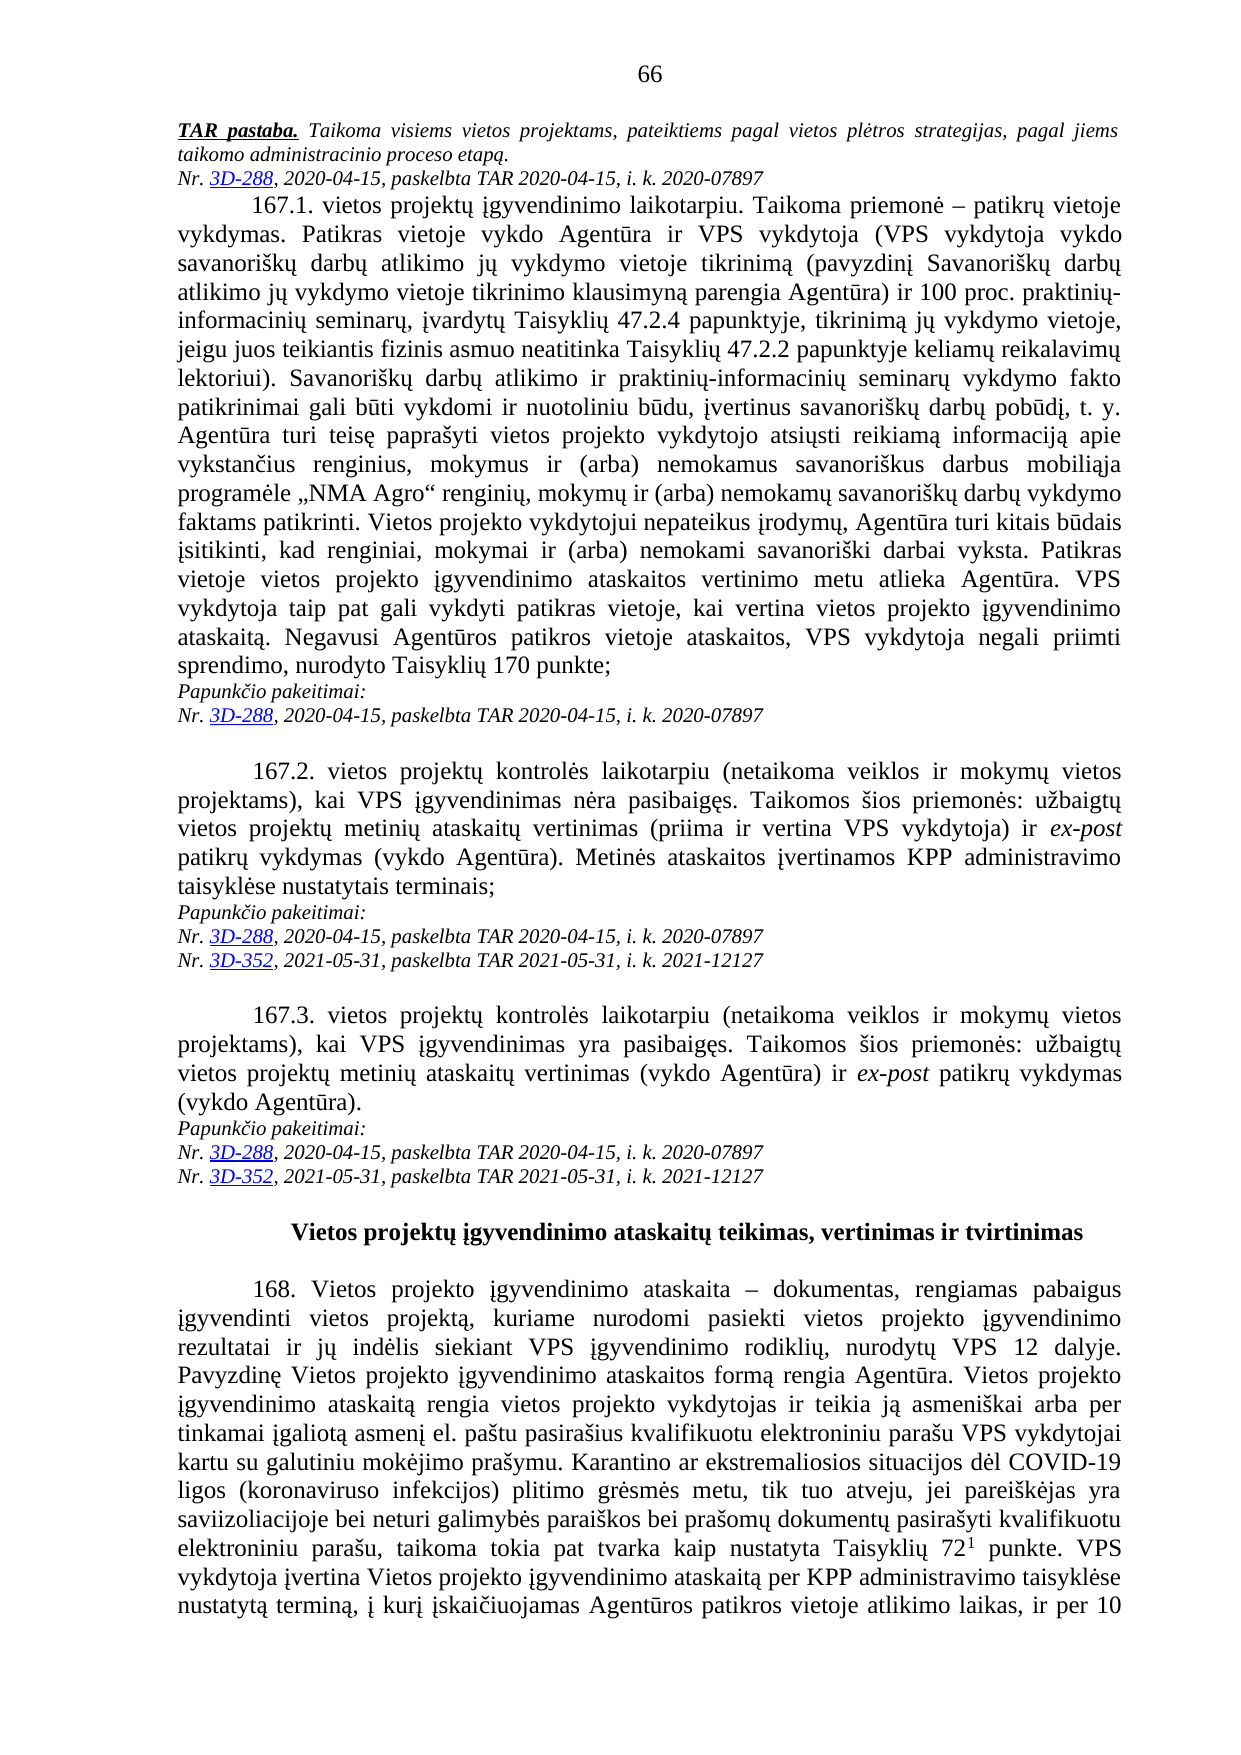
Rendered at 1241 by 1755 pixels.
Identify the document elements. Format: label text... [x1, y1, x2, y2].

text 167.3. vietos projektų kontrolės laikotarpiu (netaikoma veiklos ir mokymų vietos projektams), kai VPS įgyvendinimas yra pasibaigęs. Taikomos šios priemonės: užbaigtų vietos projektų metinių ataskaitų vertinimas (vykdo Agentūra) ir ex-post patikrų vykdymas (vykdo Agentūra). [177, 1001, 1122, 1116]
text Nr. 3D-352, 2021-05-31, paskelbta TAR 2021-05-31, i. k. 2021-12127 [177, 948, 1122, 972]
text Vietos projektų įgyvendinimo ataskaitų teikimas, vertinimas ir tvirtinimas [177, 1217, 1122, 1245]
text Nr. 3D-288, 2020-04-15, paskelbta TAR 2020-04-15, i. k. 2020-07897 [177, 1140, 1122, 1164]
text Nr. 3D-288, 2020-04-15, paskelbta TAR 2020-04-15, i. k. 2020-07897 [177, 166, 1122, 190]
text 167.1. vietos projektų įgyvendinimo laikotarpiu. Taikoma priemonė – patikrų vietoje vykdymas. Patikras vietoje vykdo Agentūra ir VPS vykdytoja (VPS vykdytoja vykdo savanoriškų darbų atlikimo jų vykdymo vietoje tikrinimą (pavyzdinį Savanoriškų darbų atlikimo jų vykdymo vietoje tikrinimo klausimyną parengia Agentūra) ir 100 proc. praktinių-informacinių seminarų, įvardytų Taisyklių 47.2.4 papunktyje, tikrinimą jų vykdymo vietoje, jeigu juos teikiantis fizinis asmuo neatitinka Taisyklių 47.2.2 papunktyje keliamų reikalavimų lektoriui). Savanoriškų darbų atlikimo ir praktinių-informacinių seminarų vykdymo fakto patikrinimai gali būti vykdomi ir nuotoliniu būdu, įvertinus savanoriškų darbų pobūdį, t. y. Agentūra turi teisę paprašyti vietos projekto vykdytojo atsiųsti reikiamą informaciją apie vykstančius renginius, mokymus ir (arba) nemokamus savanoriškus darbus mobiliąja programėle „NMA Agro“ renginių, mokymų ir (arba) nemokamų savanoriškų darbų vykdymo faktams patikrinti. Vietos projekto vykdytojui nepateikus įrodymų, Agentūra turi kitais būdais įsitikinti, kad renginiai, mokymai ir (arba) nemokami savanoriški darbai vyksta. Patikras vietoje vietos projekto įgyvendinimo ataskaitos vertinimo metu atlieka Agentūra. VPS vykdytoja taip pat gali vykdyti patikras vietoje, kai vertina vietos projekto įgyvendinimo ataskaitą. Negavusi Agentūros patikros vietoje ataskaitos, VPS vykdytoja negali priimti sprendimo, nurodyto Taisyklių 170 punkte; [177, 190, 1122, 679]
text 168. Vietos projekto įgyvendinimo ataskaita – dokumentas, rengiamas pabaigus įgyvendinti vietos projektą, kuriame nurodomi pasiekti vietos projekto įgyvendinimo rezultatai ir jų indėlis siekiant VPS įgyvendinimo rodiklių, nurodytų VPS 12 dalyje. Pavyzdinę Vietos projekto įgyvendinimo ataskaitos formą rengia Agentūra. Vietos projekto įgyvendinimo ataskaitą rengia vietos projekto vykdytojas ir teikia ją asmeniškai arba per tinkamai įgaliotą asmenį el. paštu pasirašius kvalifikuotu elektroniniu parašu VPS vykdytojai kartu su galutiniu mokėjimo prašymu. Karantino ar ekstremaliosios situacijos dėl COVID-19 ligos (koronaviruso infekcijos) plitimo grėsmės metu, tik tuo atveju, jei pareiškėjas yra saviizoliacijoje bei neturi galimybės paraiškos bei prašomų dokumentų pasirašyti kvalifikuotu elektroniniu parašu, taikoma tokia pat tvarka kaip nustatyta Taisyklių 721 punkte. VPS vykdytoja įvertina Vietos projekto įgyvendinimo ataskaitą per KPP administravimo taisyklėse nustatytą terminą, į kurį įskaičiuojamas Agentūros patikros vietoje atlikimo laikas, ir per 10 [177, 1274, 1122, 1619]
text Nr. 3D-288, 2020-04-15, paskelbta TAR 2020-04-15, i. k. 2020-07897 [177, 703, 1122, 727]
text Nr. 3D-352, 2021-05-31, paskelbta TAR 2021-05-31, i. k. 2021-12127 [177, 1164, 1122, 1188]
text Papunkčio pakeitimai: [177, 1116, 1122, 1140]
text TAR pastaba. Taikoma visiems vietos projektams, pateiktiems pagal vietos plėtros strategijas, pagal jiems taikomo administracinio proceso etapą. [177, 118, 1122, 166]
text 167.2. vietos projektų kontrolės laikotarpiu (netaikoma veiklos ir mokymų vietos projektams), kai VPS įgyvendinimas nėra pasibaigęs. Taikomos šios priemonės: užbaigtų vietos projektų metinių ataskaitų vertinimas (priima ir vertina VPS vykdytoja) ir ex-post patikrų vykdymas (vykdo Agentūra). Metinės ataskaitos įvertinamos KPP administravimo taisyklėse nustatytais terminais; [177, 756, 1122, 900]
text Papunkčio pakeitimai: [177, 900, 1122, 924]
text Nr. 3D-288, 2020-04-15, paskelbta TAR 2020-04-15, i. k. 2020-07897 [177, 924, 1122, 948]
text Papunkčio pakeitimai: [177, 679, 1122, 703]
